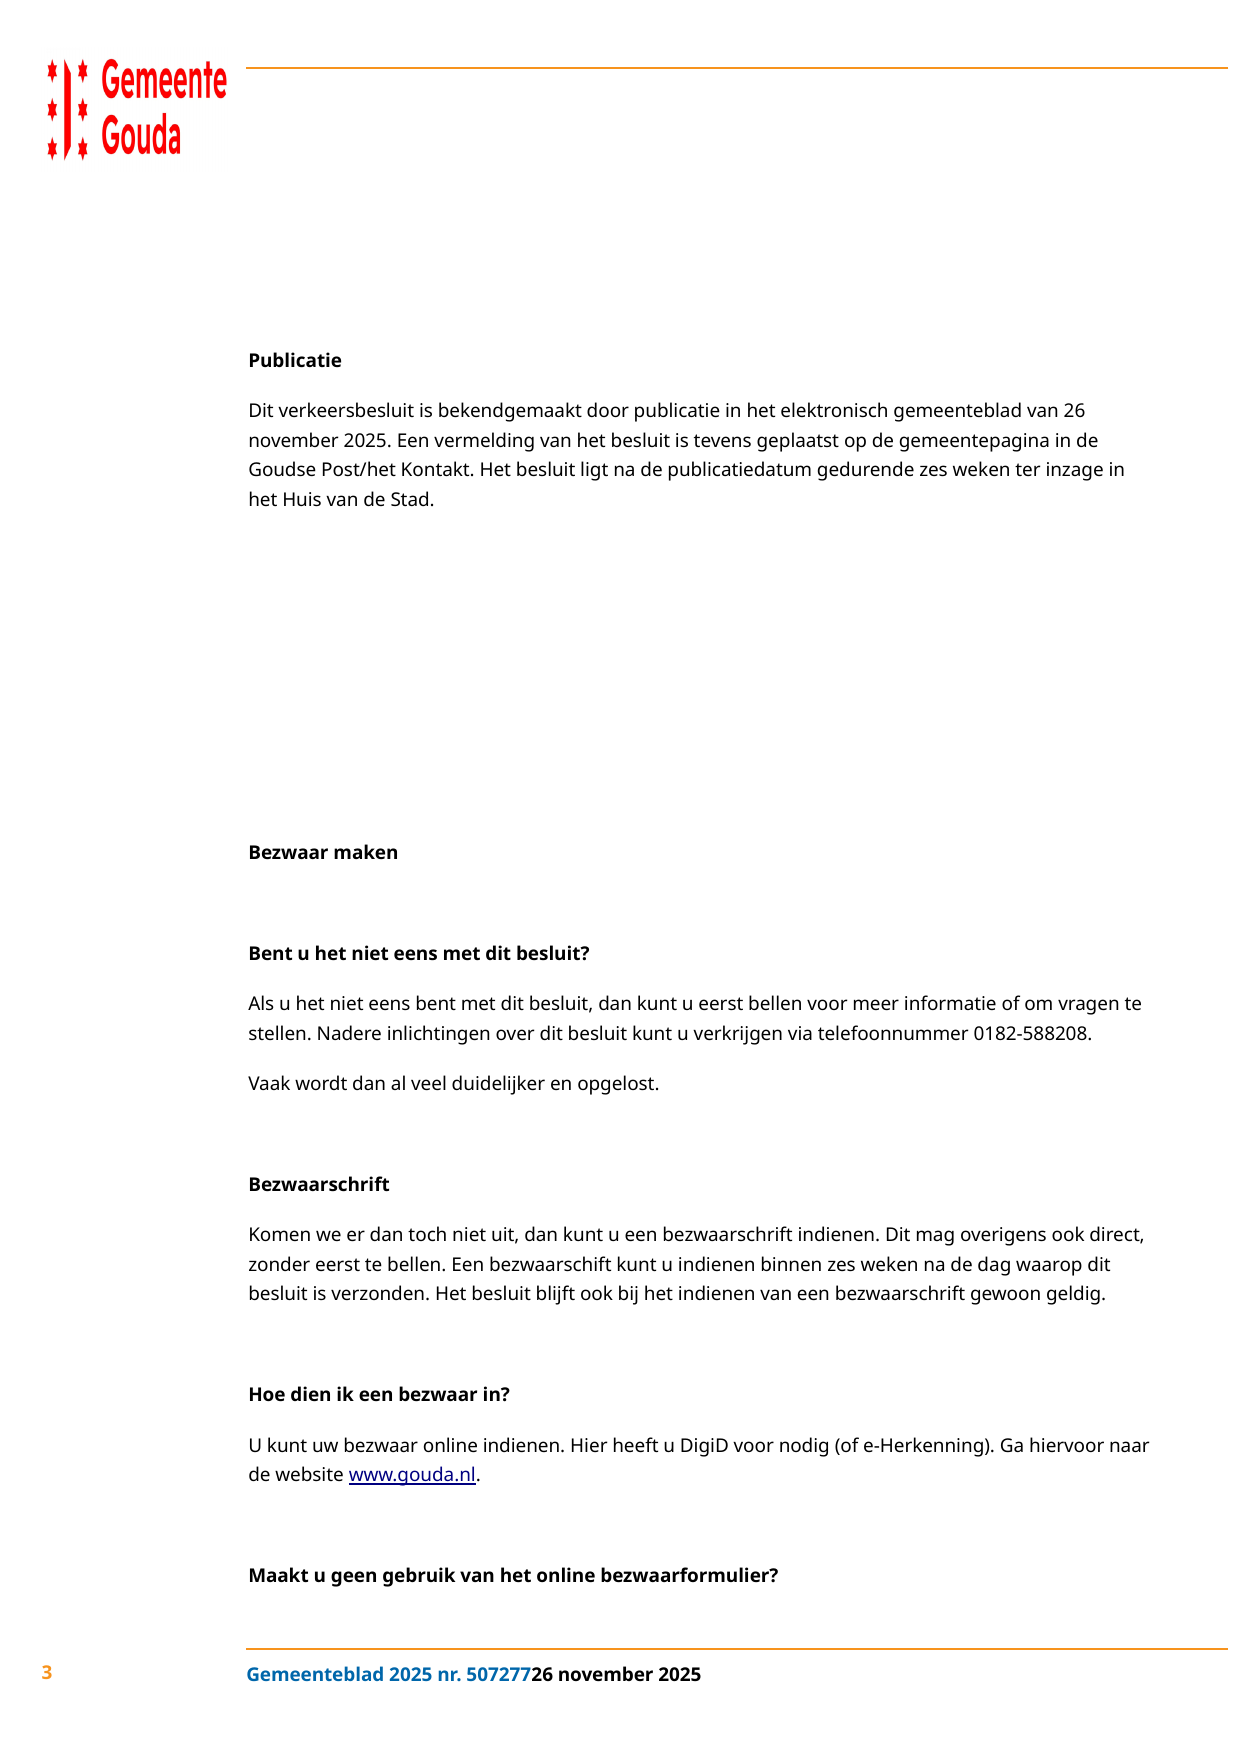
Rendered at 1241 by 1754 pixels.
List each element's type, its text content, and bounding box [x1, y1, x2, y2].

text Dit verkeersbesluit is bekendgemaakt door publicatie in het elektronisch gemeenteblad van 26 november 2025. Een vermelding van het besluit is tevens geplaatst op de gemeentepagina in de Goudse Post/het Kontakt. Het besluit ligt na de publicatiedatum gedurende zes weken ter inzage in het Huis van de Stad. [248, 397, 1152, 512]
text Vaak wordt dan al veel duidelijker en opgelost. [248, 1070, 1152, 1096]
text U kunt uw bezwaar online indienen. Hier heeft u DigiD voor nodig (of e-Herkenning). Ga hiervoor naar de website www.gouda.nl. [248, 1432, 1152, 1487]
text Komen we er dan toch niet uit, dan kunt u een bezwaarschrift indienen. Dit mag overigens ook direct, zonder eerst te bellen. Een bezwaarschift kunt u indienen binnen zes weken na de dag waarop dit besluit is verzonden. Het besluit blijft ook bij het indienen van een bezwaarschrift gewoon geldig. [248, 1221, 1152, 1306]
text Maakt u geen gebruik van het online bezwaarformulier? [248, 1562, 1152, 1588]
text Bezwaar maken [248, 839, 1152, 865]
text Hoe dien ik een bezwaar in? [248, 1381, 1152, 1407]
text Bent u het niet eens met dit besluit? [248, 940, 1152, 966]
picture [41, 47, 231, 172]
text Publicatie [248, 347, 1152, 373]
text Bezwaarschrift [248, 1171, 1152, 1197]
text Als u het niet eens bent met dit besluit, dan kunt u eerst bellen voor meer informatie of om vragen te stellen. Nadere inlichtingen over dit besluit kunt u verkrijgen via telefoonnummer 0182-588208. [248, 990, 1152, 1046]
